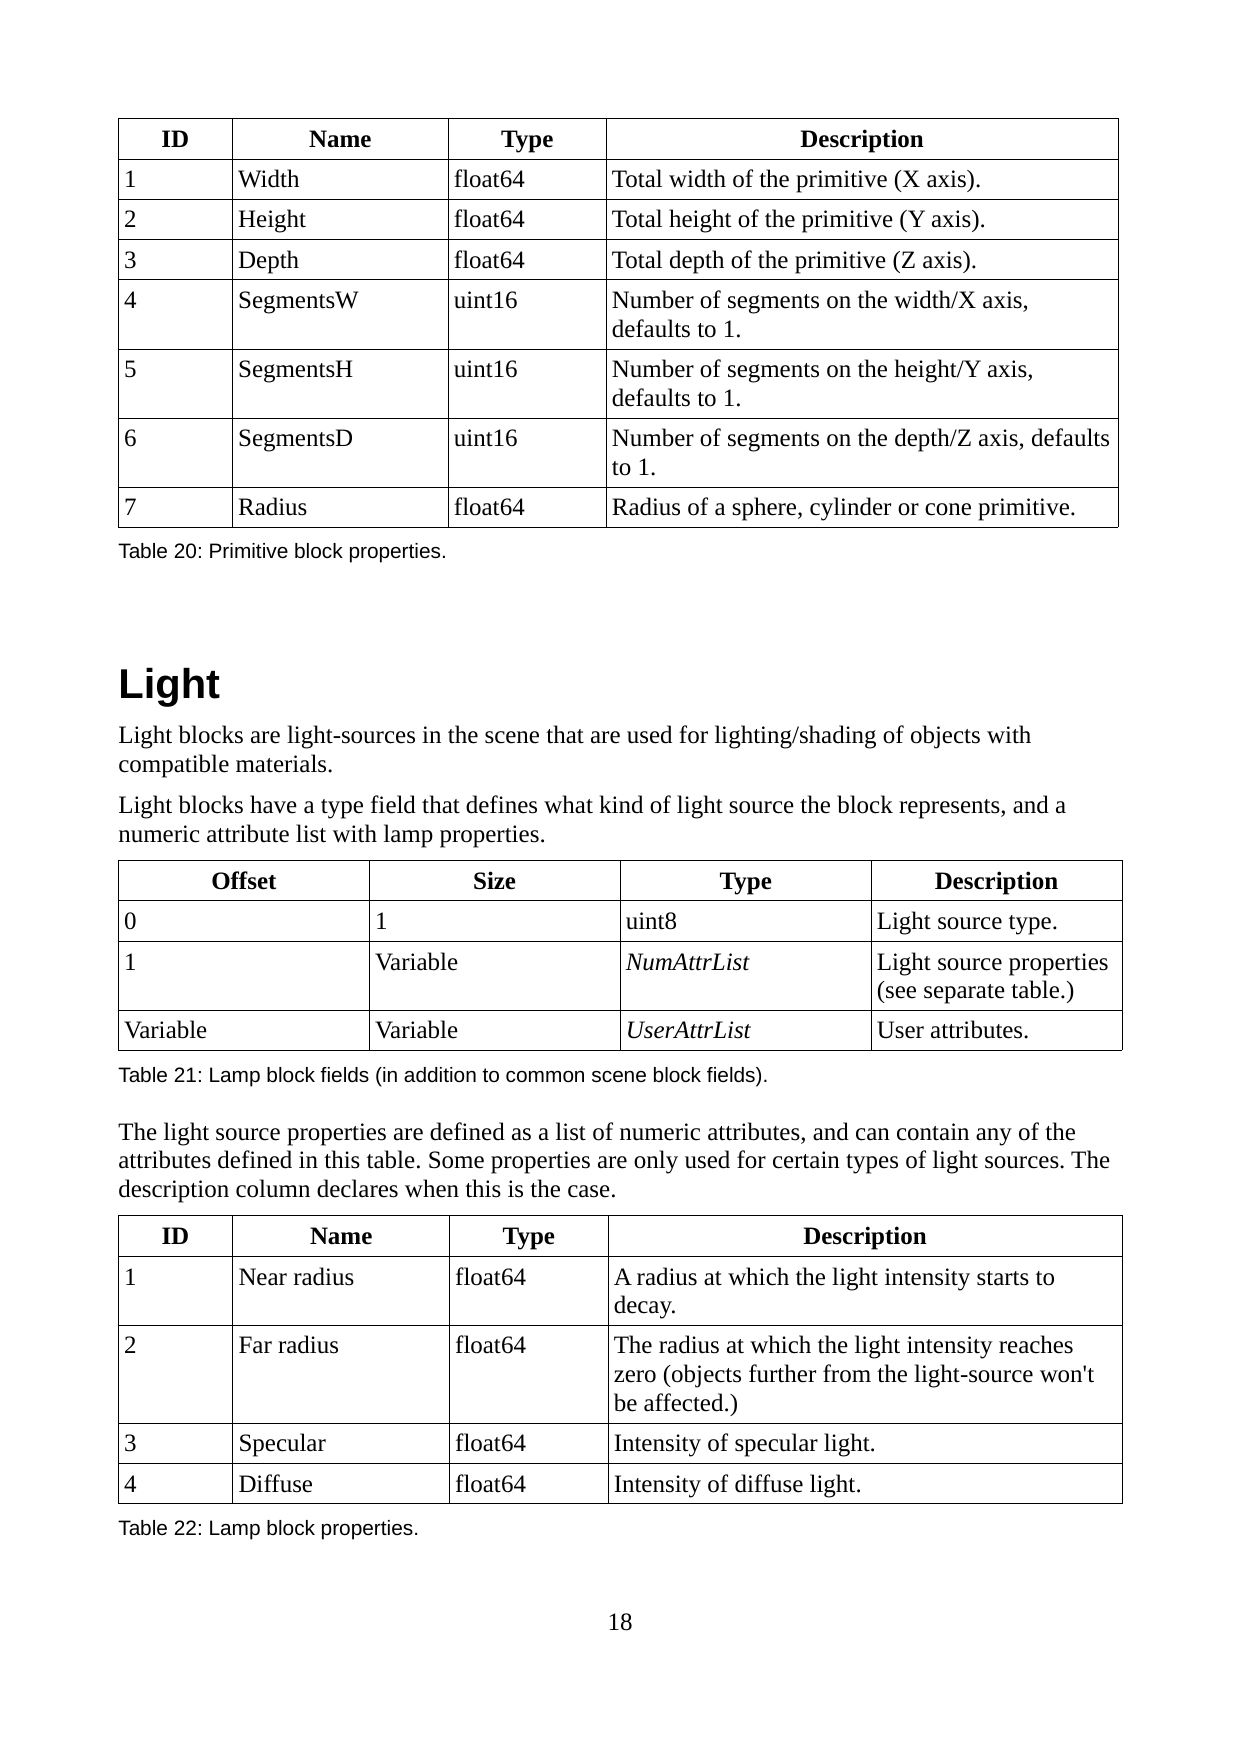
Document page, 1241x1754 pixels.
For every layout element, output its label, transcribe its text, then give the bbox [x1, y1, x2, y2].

table_cell Near radius [233, 1257, 449, 1325]
table_cell NumAttrList [621, 942, 871, 1010]
table_cell uint8 [621, 901, 871, 941]
table_cell uint16 [449, 280, 606, 348]
table_header Type [621, 861, 871, 900]
table_cell 2 [119, 1326, 232, 1423]
table_cell Light source properties (see separate table.) [872, 942, 1122, 1010]
table_cell 1 [119, 1257, 232, 1325]
table_cell float64 [450, 1257, 608, 1325]
table_cell A radius at which the light intensity starts to decay. [609, 1257, 1122, 1325]
table_cell float64 [449, 160, 606, 199]
table_header Type [449, 119, 606, 158]
table_cell 5 [119, 350, 232, 417]
table_cell Intensity of diffuse light. [609, 1464, 1122, 1503]
table_cell Radius of a sphere, cylinder or cone primitive. [607, 488, 1118, 527]
table_cell Variable [370, 942, 620, 1010]
table_cell Height [233, 200, 448, 239]
table_header ID [119, 1216, 232, 1256]
subtitle Light [118, 660, 1122, 708]
table_cell Radius [233, 488, 448, 527]
table_cell float64 [450, 1464, 608, 1503]
table_cell Total height of the primitive (Y axis). [607, 200, 1118, 239]
table_cell SegmentsW [233, 280, 448, 348]
table_cell float64 [449, 240, 606, 279]
table_header Offset [119, 861, 369, 900]
table_header Type [450, 1216, 608, 1256]
table_cell 1 [119, 942, 369, 1010]
table_cell Total depth of the primitive (Z axis). [607, 240, 1118, 279]
table_header Name [233, 1216, 449, 1256]
table_cell uint16 [449, 419, 606, 487]
table_cell Intensity of specular light. [609, 1424, 1122, 1463]
table_header Description [872, 861, 1122, 900]
table_header ID [119, 119, 232, 158]
text Table 20: Primitive block properties. [118, 539, 1122, 563]
table_cell Depth [233, 240, 448, 279]
table_cell 0 [119, 901, 369, 941]
table_cell Width [233, 160, 448, 199]
table_cell Total width of the primitive (X axis). [607, 160, 1118, 199]
table_cell Light source type. [872, 901, 1122, 941]
table_cell float64 [450, 1424, 608, 1463]
table_cell 3 [119, 1424, 232, 1463]
text Light blocks have a type field that defines what kind of light source the block represents, and a numeric attribute list with lamp properties. [118, 790, 1122, 848]
table_cell 1 [119, 160, 232, 199]
table_cell 4 [119, 280, 232, 348]
table_cell 7 [119, 488, 232, 527]
table_cell SegmentsD [233, 419, 448, 487]
table_cell Diffuse [233, 1464, 449, 1503]
table_header Description [607, 119, 1118, 158]
table_cell User attributes. [872, 1011, 1122, 1050]
table_cell Number of segments on the height/Y axis, defaults to 1. [607, 350, 1118, 417]
table_cell float64 [449, 488, 606, 527]
table_cell float64 [450, 1326, 608, 1423]
table_cell 1 [370, 901, 620, 941]
text The light source properties are defined as a list of numeric attributes, and can contain any of the attributes defined in this table. Some properties are only used for certain types of light sources. The description column declares when this is the case. [118, 1117, 1122, 1203]
table_cell 6 [119, 419, 232, 487]
table_cell UserAttrList [621, 1011, 871, 1050]
table_header Name [233, 119, 448, 158]
table_cell SegmentsH [233, 350, 448, 417]
table_cell Far radius [233, 1326, 449, 1423]
text Table 22: Lamp block properties. [118, 1516, 1122, 1540]
table_cell Number of segments on the width/X axis, defaults to 1. [607, 280, 1118, 348]
table_cell Specular [233, 1424, 449, 1463]
text Table 21: Lamp block fields (in addition to common scene block fields). [118, 1063, 1122, 1087]
table_cell Number of segments on the depth/Z axis, defaults to 1. [607, 419, 1118, 487]
table_cell uint16 [449, 350, 606, 417]
table_cell 3 [119, 240, 232, 279]
table_header Description [609, 1216, 1122, 1256]
table_cell The radius at which the light intensity reaches zero (objects further from the light-source won't be affected.) [609, 1326, 1122, 1423]
table_cell Variable [119, 1011, 369, 1050]
text Light blocks are light-sources in the scene that are used for lighting/shading of objects with compatible materials. [118, 720, 1122, 778]
table_cell Variable [370, 1011, 620, 1050]
table_header Size [370, 861, 620, 900]
table_cell float64 [449, 200, 606, 239]
table_cell 4 [119, 1464, 232, 1503]
table_cell 2 [119, 200, 232, 239]
